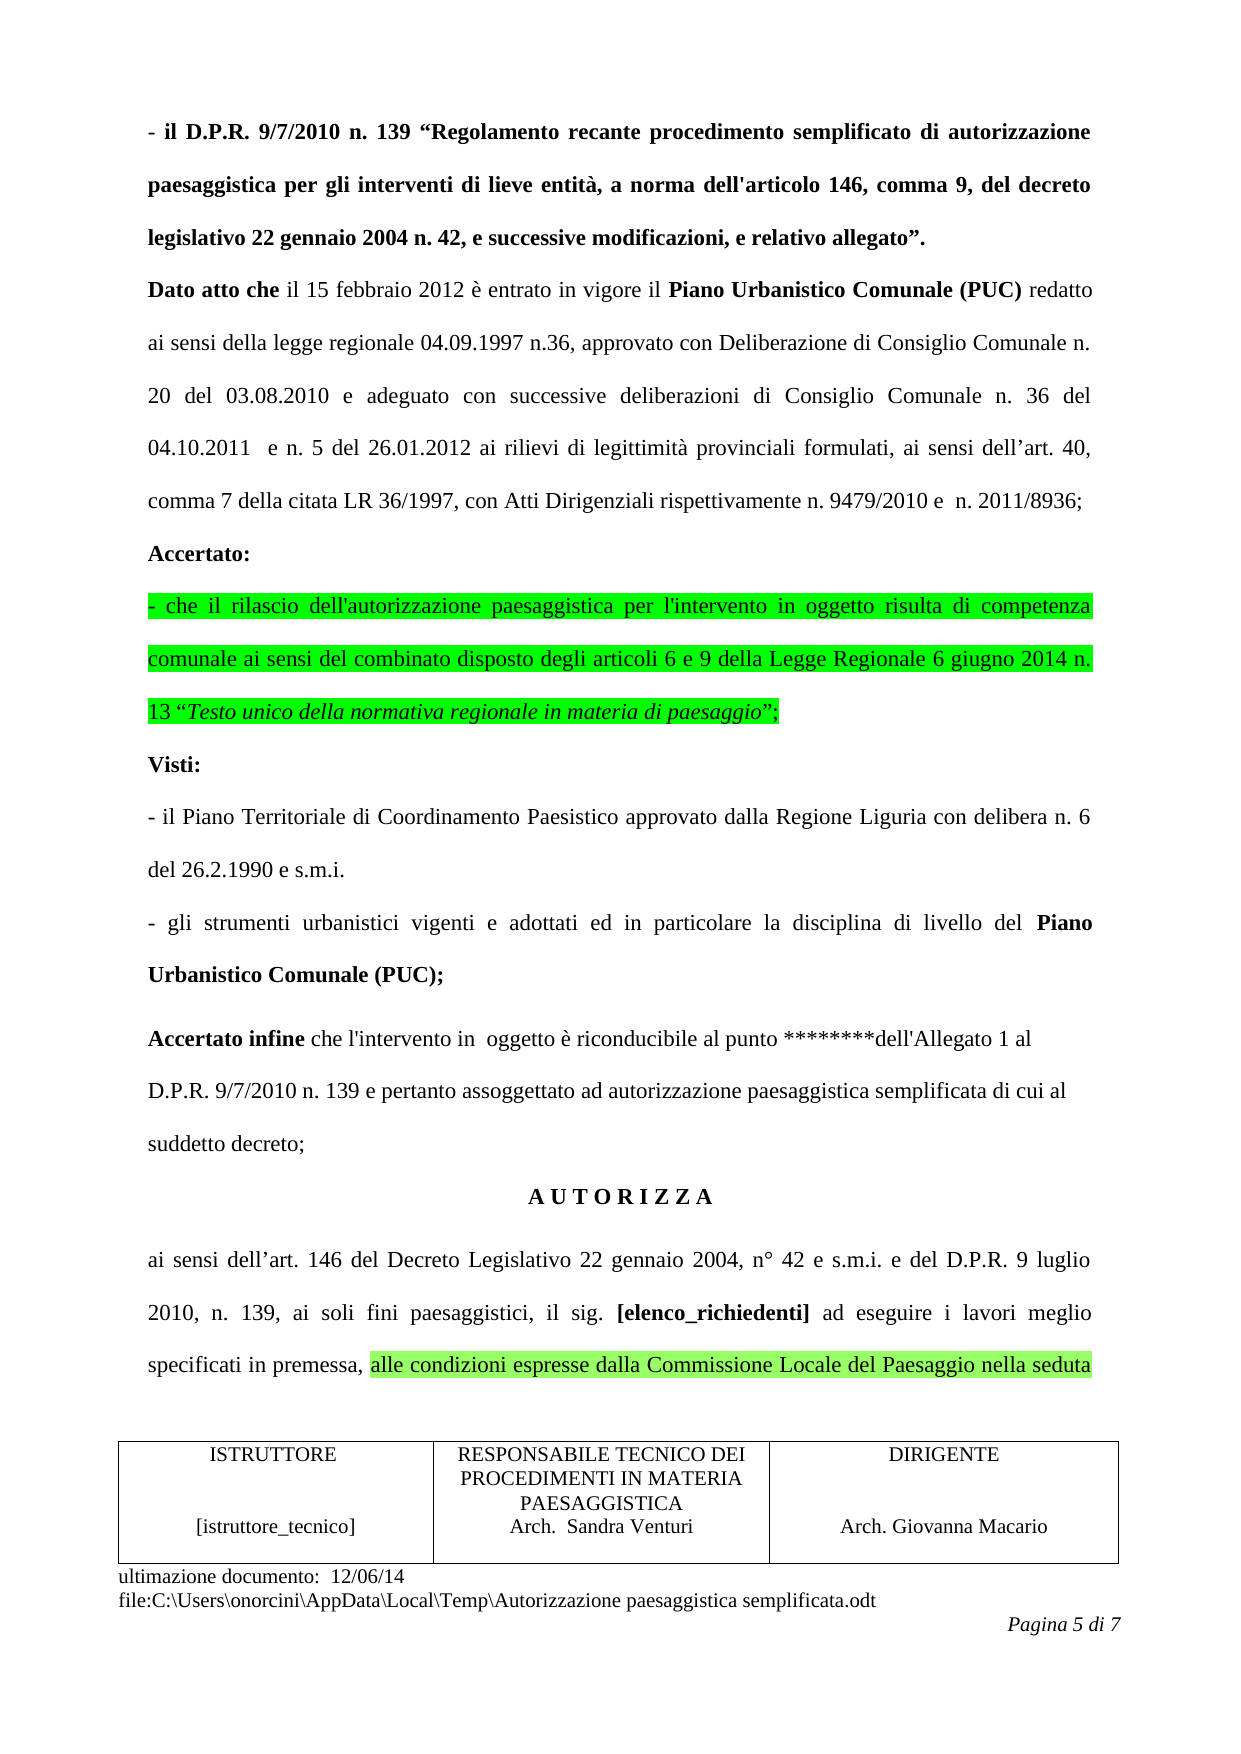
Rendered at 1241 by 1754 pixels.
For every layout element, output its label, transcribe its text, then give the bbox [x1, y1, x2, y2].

text Accertato: [148, 540, 1093, 566]
text - il Piano Territoriale di Coordinamento Paesistico approvato dalla Regione Liguria con delibera n. 6 del 26.2.1990 e s.m.i. [148, 803, 1093, 882]
text ai sensi dell’art. 146 del Decreto Legislativo 22 gennaio 2004, n° 42 e s.m.i. e del D.P.R. 9 luglio 2010, n. 139, ai soli fini paesaggistici, il sig. [elenco_richiedenti] ad eseguire i lavori meglio specificati in premessa, alle condizioni espresse dalla Commissione Locale del Paesaggio nella seduta [148, 1246, 1092, 1378]
text Dato atto che il 15 febbraio 2012 è entrato in vigore il Piano Urbanistico Comunale (PUC) redatto ai sensi della legge regionale 04.09.1997 n.36, approvato con Deliberazione di Consiglio Comunale n. 20 del 03.08.2010 e adeguato con successive deliberazioni di Consiglio Comunale n. 36 del 04.10.2011 e n. 5 del 26.01.2012 ai rilievi di legittimità provinciali formulati, ai sensi dell’art. 40, comma 7 della citata LR 36/1997, con Atti Dirigenziali rispettivamente n. 9479/2010 e n. 2011/8936; [148, 276, 1093, 513]
text - che il rilascio dell'autorizzazione paesaggistica per l'intervento in oggetto risulta di competenza comunale ai sensi del combinato disposto degli articoli 6 e 9 della Legge Regionale 6 giugno 2014 n. 13 “Testo unico della normativa regionale in materia di paesaggio”; [148, 592, 1093, 724]
text - il D.P.R. 9/7/2010 n. 139 “Regolamento recante procedimento semplificato di autorizzazione paesaggistica per gli interventi di lieve entità, a norma dell'articolo 146, comma 9, del decreto legislativo 22 gennaio 2004 n. 42, e successive modificazioni, e relativo allegato”. [148, 118, 1092, 250]
text A U T O R I Z Z A [148, 1183, 1093, 1209]
text Accertato infine che l'intervento in oggetto è riconducibile al punto ********dell'Allegato 1 al D.P.R. 9/7/2010 n. 139 e pertanto assoggettato ad autorizzazione paesaggistica semplificata di cui al suddetto decreto; [148, 1024, 1092, 1156]
text - gli strumenti urbanistici vigenti e adottati ed in particolare la disciplina di livello del Piano Urbanistico Comunale (PUC); [148, 909, 1093, 988]
text Visti: [148, 751, 1093, 777]
